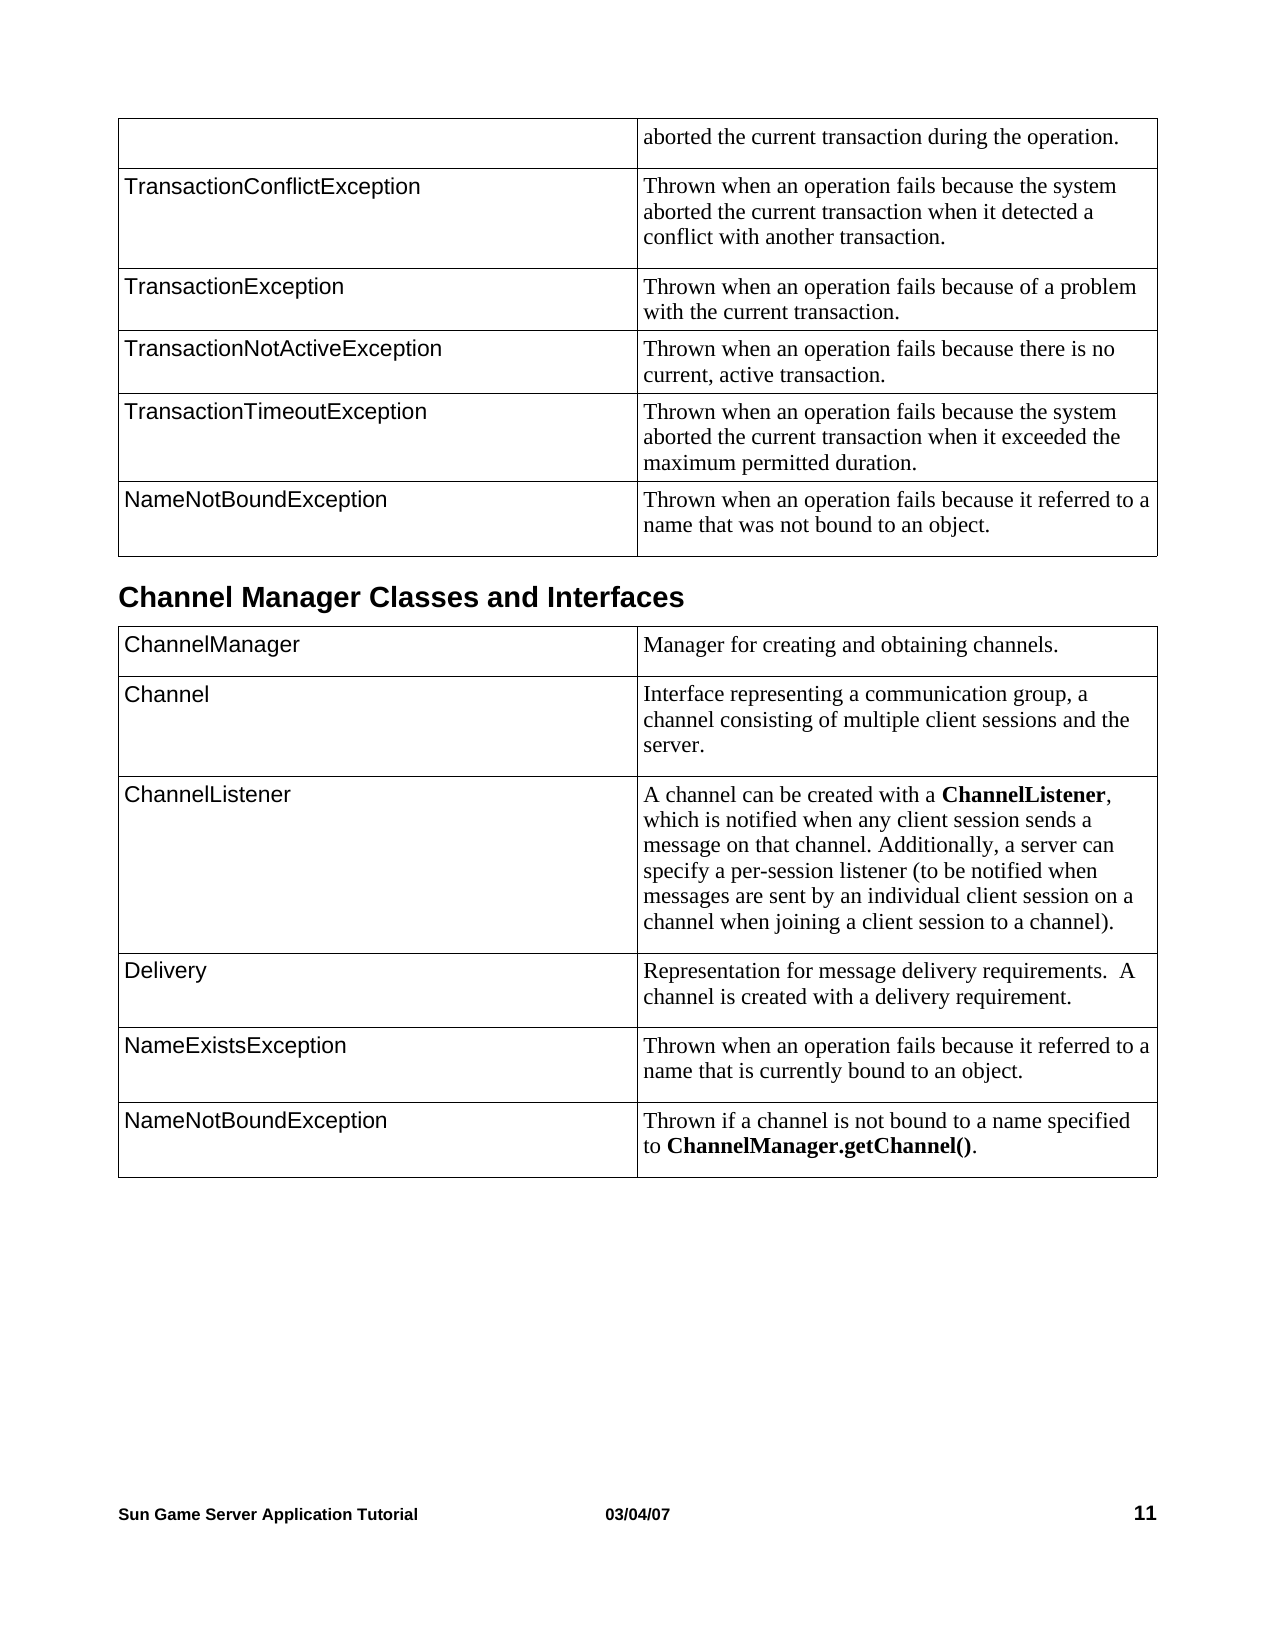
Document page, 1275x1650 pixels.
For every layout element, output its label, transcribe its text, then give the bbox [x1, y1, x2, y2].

table_cell Thrown when an operation fails because the system aborted the current transaction when it detected a conflict with another transaction. [638, 169, 1157, 268]
table_cell TransactionNotActiveException [119, 331, 637, 393]
table_cell [119, 119, 637, 168]
table_cell Thrown when an operation fails because there is no current, active transaction. [638, 331, 1157, 393]
table_cell A channel can be created with a ChannelListener, which is notified when any client session sends a message on that channel. Additionally, a server can specify a per-session listener (to be notified when messages are sent by an individual client session on a channel when joining a client session to a channel). [638, 777, 1157, 952]
table_cell ChannelListener [119, 777, 637, 952]
table_cell Representation for message delivery requirements. A channel is created with a delivery requirement. [638, 954, 1157, 1027]
table_cell Thrown when an operation fails because of a problem with the current transaction. [638, 269, 1157, 330]
table_header Manager for creating and obtaining channels. [638, 627, 1157, 676]
table_cell Thrown if a channel is not bound to a name specified to ChannelManager.getChannel(). [638, 1103, 1157, 1177]
table_cell NameExistsException [119, 1028, 637, 1102]
table_cell aborted the current transaction during the operation. [638, 119, 1157, 168]
table_cell TransactionTimeoutException [119, 394, 637, 481]
table_cell Interface representing a communication group, a channel consisting of multiple client sessions and the server. [638, 677, 1157, 776]
table_cell TransactionConflictException [119, 169, 637, 268]
table_cell Channel [119, 677, 637, 776]
table_cell Thrown when an operation fails because it referred to a name that is currently bound to an object. [638, 1028, 1157, 1102]
table_cell Thrown when an operation fails because it referred to a name that was not bound to an object. [638, 482, 1157, 556]
table_cell NameNotBoundException [119, 1103, 637, 1177]
table_cell Delivery [119, 954, 637, 1027]
table_header ChannelManager [119, 627, 637, 676]
subtitle Channel Manager Classes and Interfaces [118, 581, 1157, 613]
table_cell Thrown when an operation fails because the system aborted the current transaction when it exceeded the maximum permitted duration. [638, 394, 1157, 481]
table_cell NameNotBoundException [119, 482, 637, 556]
table_cell TransactionException [119, 269, 637, 330]
